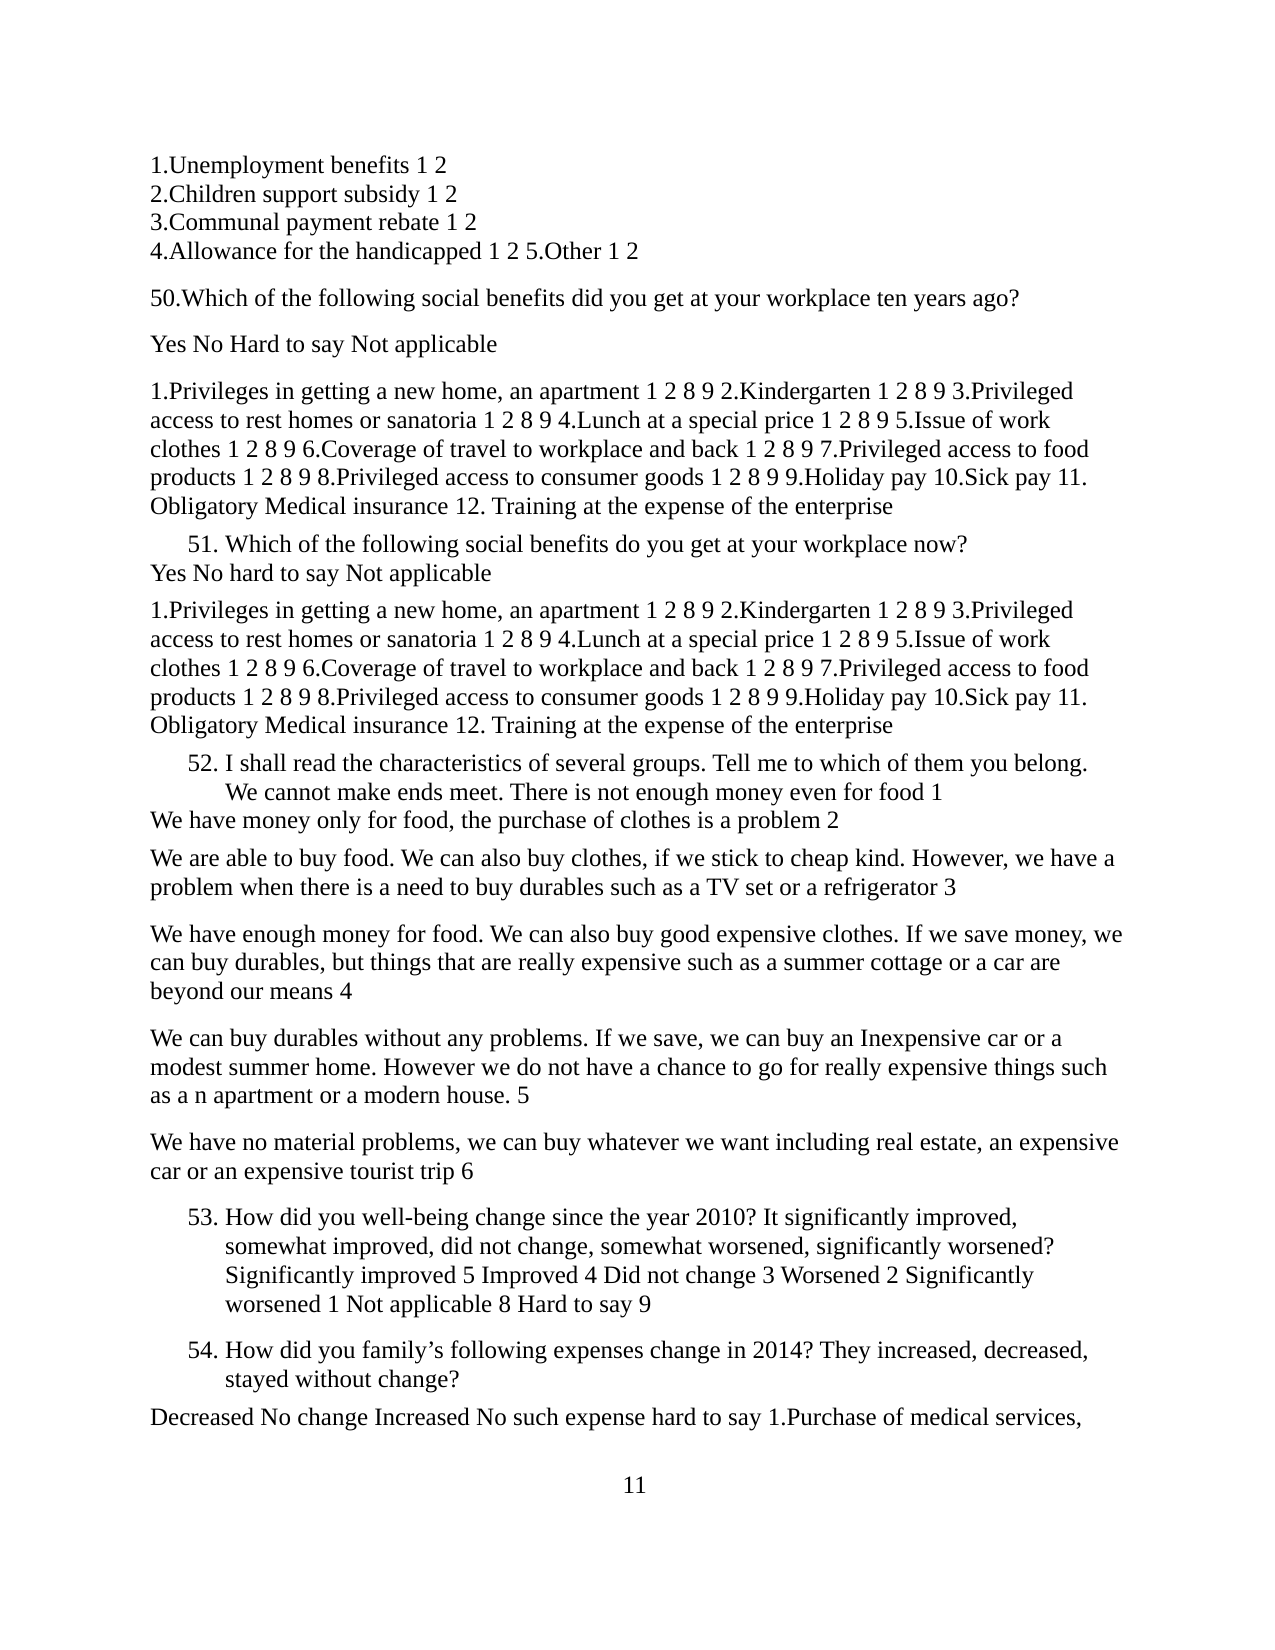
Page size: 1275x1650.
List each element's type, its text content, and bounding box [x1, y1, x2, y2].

text Decreased No change Increased No such expense hard to say 1.Purchase of medical services, [150, 1402, 1125, 1431]
text 50.Which of the following social benefits did you get at your workplace ten years ago? [150, 283, 1125, 312]
list How did you family’s following expenses change in 2014? They increased, decreased, stayed without change? [187, 1335, 1125, 1393]
text We have enough money for food. We can also buy good expensive clothes. If we save money, we can buy durables, but things that are really expensive such as a summer cottage or a car are beyond our means 4 [150, 919, 1125, 1005]
list Which of the following social benefits do you get at your workplace now? [187, 529, 1125, 558]
text Yes No Hard to say Not applicable [150, 329, 1125, 358]
text 1.Privileges in getting a new home, an apartment 1 2 8 9 2.Kindergarten 1 2 8 9 3.Privileged access to rest homes or sanatoria 1 2 8 9 4.Lunch at a special price 1 2 8 9 5.Issue of work clothes 1 2 8 9 6.Coverage of travel to workplace and back 1 2 8 9 7.Privileged access to food products 1 2 8 9 8.Privileged access to consumer goods 1 2 8 9 9.Holiday pay 10.Sick pay 11. Obligatory Medical insurance 12. Training at the expense of the enterprise [150, 376, 1125, 520]
list How did you well-being change since the year 2010? It significantly improved, somewhat improved, did not change, somewhat worsened, significantly worsened? Significantly improved 5 Improved 4 Did not change 3 Worsened 2 Significantly worsened 1 Not applicable 8 Hard to say 9 [187, 1202, 1125, 1317]
text We have no material problems, we can buy whatever we want including real estate, an expensive car or an expensive tourist trip 6 [150, 1127, 1125, 1184]
text We are able to buy food. We can also buy clothes, if we stick to cheap kind. However, we have a problem when there is a need to buy durables such as a TV set or a refrigerator 3 [150, 843, 1125, 901]
text We can buy durables without any problems. If we save, we can buy an Inexpensive car or a modest summer home. However we do not have a chance to go for really expensive things such as a n apartment or a modern house. 5 [150, 1023, 1125, 1109]
text We have money only for food, the purchase of clothes is a problem 2 [150, 806, 1125, 834]
text 1.Privileges in getting a new home, an apartment 1 2 8 9 2.Kindergarten 1 2 8 9 3.Privileged access to rest homes or sanatoria 1 2 8 9 4.Lunch at a special price 1 2 8 9 5.Issue of work clothes 1 2 8 9 6.Coverage of travel to workplace and back 1 2 8 9 7.Privileged access to food products 1 2 8 9 8.Privileged access to consumer goods 1 2 8 9 9.Holiday pay 10.Sick pay 11. Obligatory Medical insurance 12. Training at the expense of the enterprise [150, 595, 1125, 739]
text Yes No hard to say Not applicable [150, 558, 1125, 586]
list I shall read the characteristics of several groups. Tell me to which of them you belong. We cannot make ends meet. There is not enough money even for food 1 [187, 748, 1125, 806]
text 1.Unemployment benefits 1 2 2.Children support subsidy 1 2 3.Communal payment rebate 1 2 4.Allowance for the handicapped 1 2 5.Other 1 2 [150, 150, 1125, 265]
